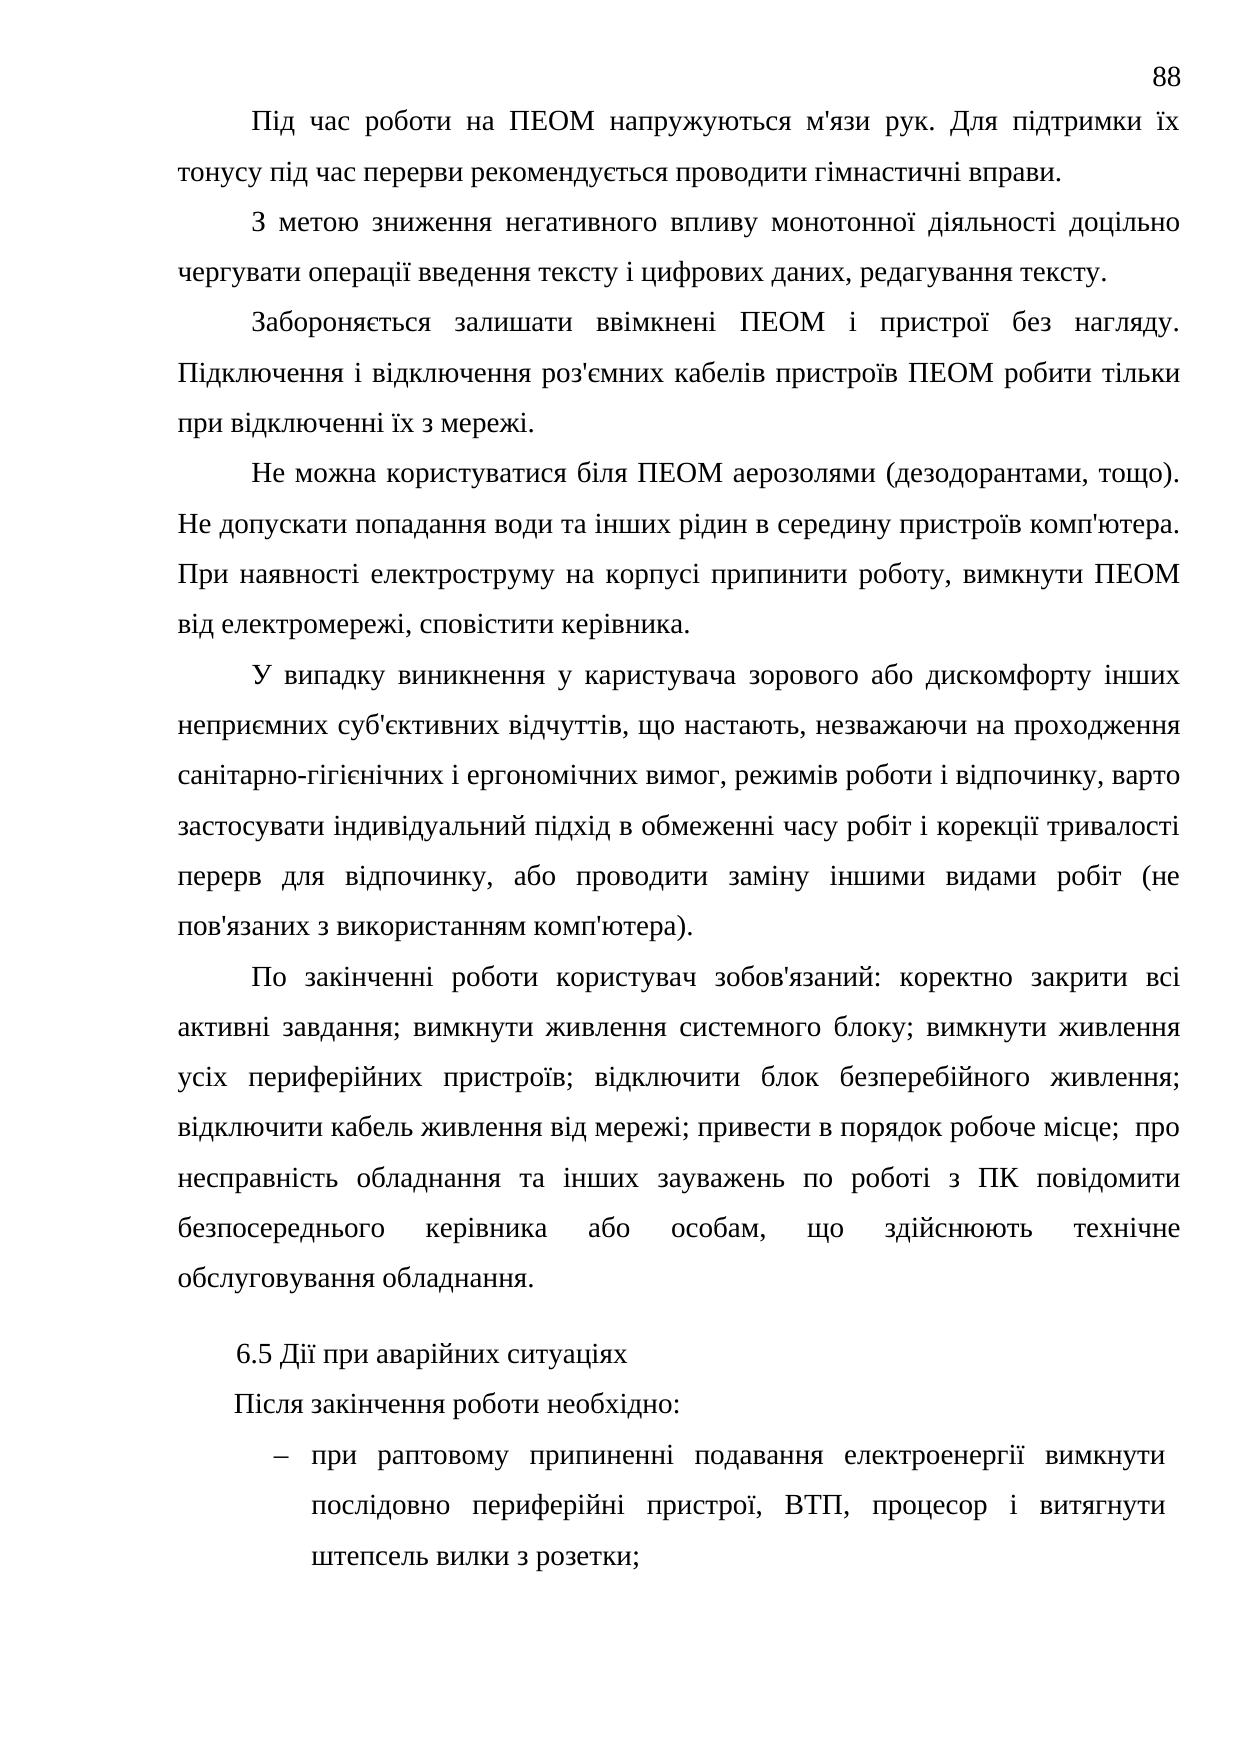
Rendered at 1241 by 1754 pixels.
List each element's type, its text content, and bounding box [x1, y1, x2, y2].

text Після закінчення роботи необхідно: [177, 1387, 1162, 1420]
text Не можна користуватися біля ПЕОМ аерозолями (дезодорантами, тощо). Не допускати попадання води та інших рідин в середину пристроїв комп'ютера. При наявності електроструму на корпусі припинити роботу, вимкнути ПЕОМ від електромережі, сповістити керівника. [177, 456, 1181, 640]
text Забороняється залишати ввімкнені ПЕОМ і пристрої без нагляду. Підключення і відключення роз'ємних кабелів пристроїв ПЕОМ робити тільки при відключенні їх з мережі. [177, 304, 1181, 439]
subtitle 6.5 Дії при аварійних ситуаціях [177, 1336, 1181, 1370]
text По закінченні роботи користувач зобов'язаний: коректно закрити всі активні завдання; вимкнути живлення системного блоку; вимкнути живлення усіх периферійних пристроїв; відключити блок безперебійного живлення; відключити кабель живлення від мережі; привести в порядок робоче місце; про несправність обладнання та інших зауважень по роботі з ПК повідомити безпосереднього керівника або особам, що здійснюють технічне обслуговування обладнання. [177, 959, 1181, 1294]
list при раптовому припиненні подавання електроенергії вимкнути послідовно периферійні пристрої, ВТП, процесор і витягнути штепсель вилки з розетки; [274, 1437, 1166, 1571]
text У випадку виникнення у каристувача зорового або дискомфорту інших неприємних суб'єктивних відчуттів, що настають, незважаючи на проходження санітарно-гігієнічних і ергономічних вимог, режимів роботи і відпочинку, варто застосувати індивідуальний підхід в обмеженні часу робіт і корекції тривалості перерв для відпочинку, або проводити заміну іншими видами робіт (не пов'язаних з використанням комп'ютера). [177, 657, 1181, 942]
text З метою зниження негативного впливу монотонної діяльності доцільно чергувати операції введення тексту і цифрових даних, редагування тексту. [177, 204, 1181, 288]
text Під час роботи на ПЕОМ напружуються м'язи рук. Для підтримки їх тонусу під час перерви рекомендується проводити гімнастичні вправи. [177, 103, 1181, 187]
